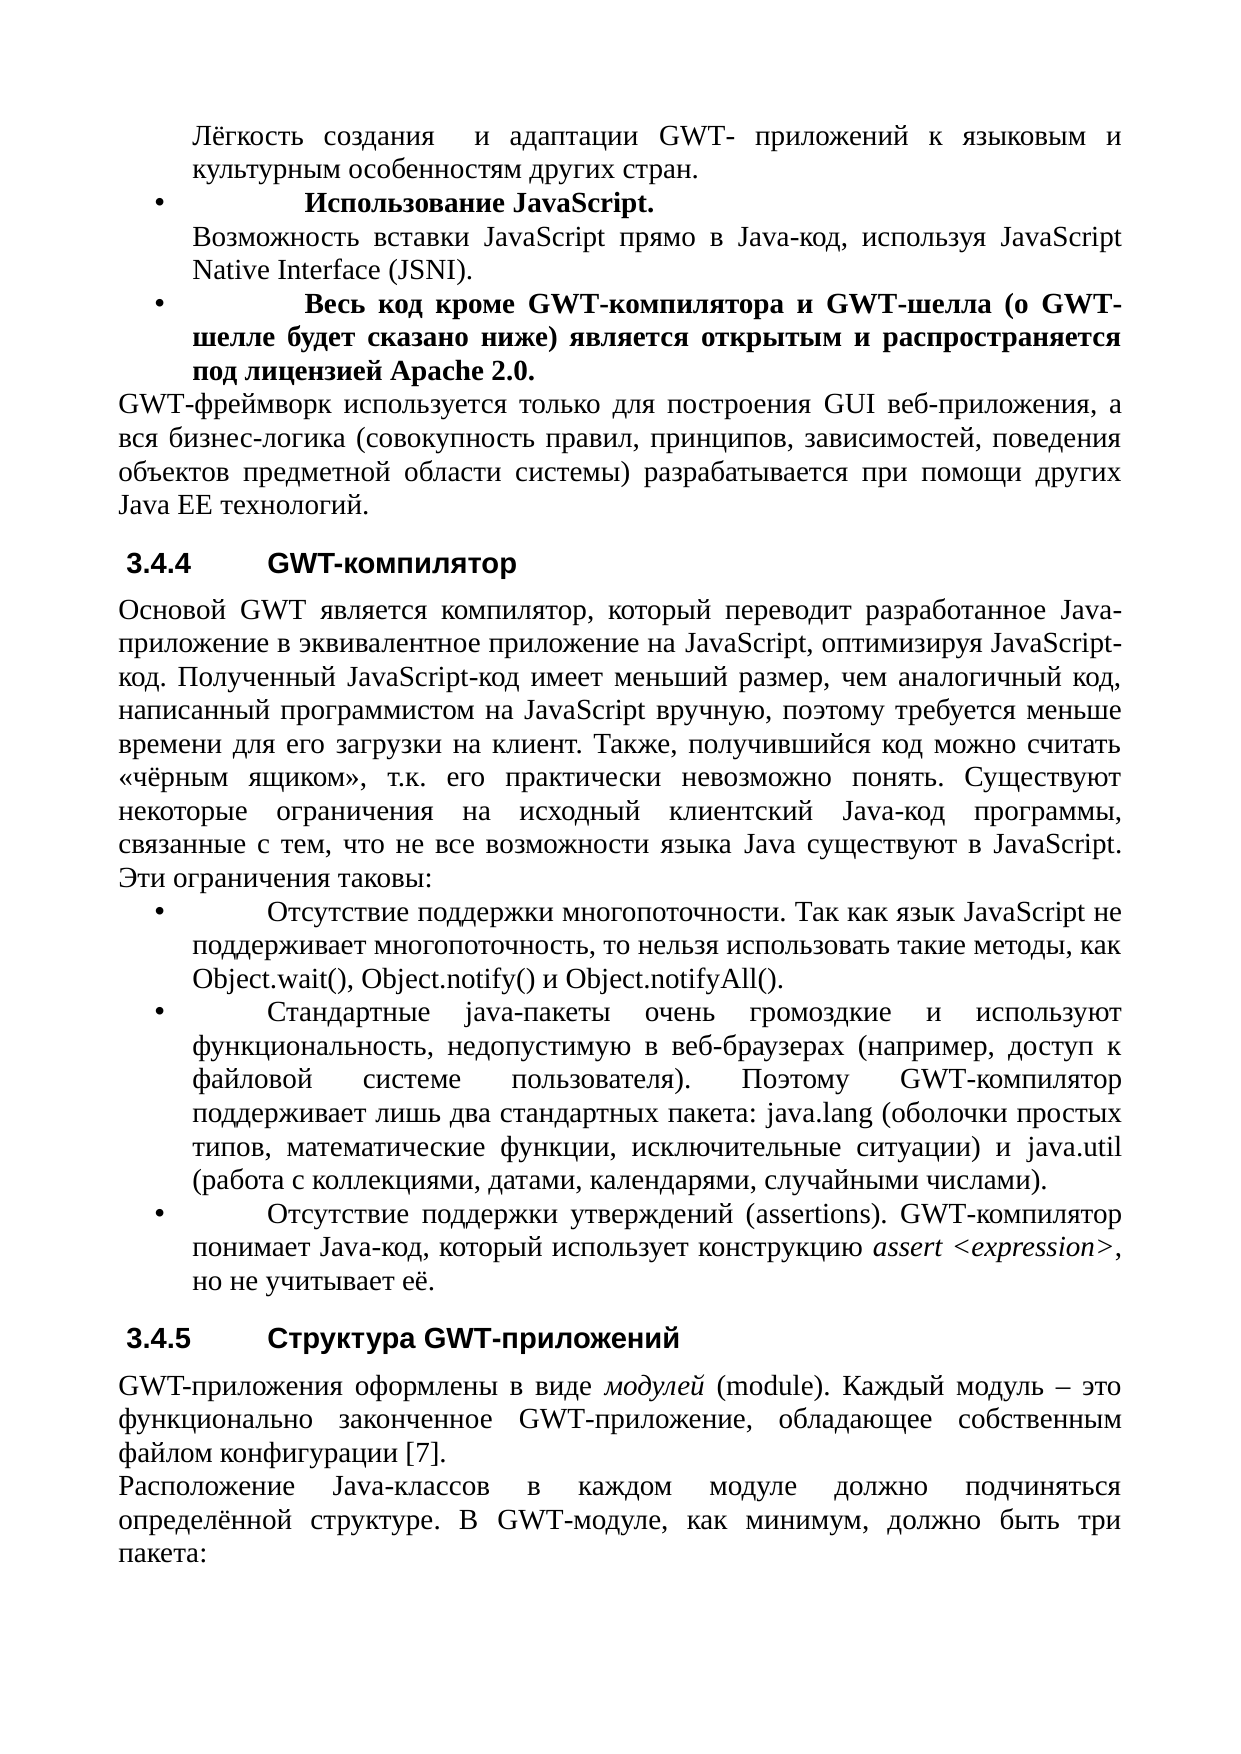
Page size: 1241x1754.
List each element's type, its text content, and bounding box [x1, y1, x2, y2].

subtitle Структура GWT-приложений [118, 1322, 1122, 1355]
list Отсутствие поддержки утверждений (assertions). GWT-компилятор понимает Java-код, который использует конструкцию assert <expression>, но не учитывает её. [154, 1196, 1122, 1297]
text Основой GWT является компилятор, который переводит разработанное Java-приложение в эквивалентное приложение на JavaScript, оптимизируя JavaScript-код. Полученный JavaScript-код имеет меньший размер, чем аналогичный код, написанный программистом на JavaScript вручную, поэтому требуется меньше времени для его загрузки на клиент. Также, получившийся код можно считать «чёрным ящиком», т.к. его практически невозможно понять. Существуют некоторые ограничения на исходный клиентский Java-код программы, связанные с тем, что не все возможности языка Java существуют в JavaScript. Эти ограничения таковы: [118, 592, 1122, 894]
text GWT-фреймворк используется только для построения GUI веб-приложения, а вся бизнес-логика (совокупность правил, принципов, зависимостей, поведения объектов предметной области системы) разрабатывается при помощи других Java EE технологий. [118, 387, 1122, 521]
subtitle GWT-компилятор [118, 546, 1122, 579]
list Отсутствие поддержки многопоточности. Так как язык JavaScript не поддерживает многопоточность, то нельзя использовать такие методы, как Object.wait(), Object.notify() и Object.notifyAll(). [154, 894, 1122, 994]
list Использование JavaScript. [154, 185, 1122, 219]
list Весь код кроме GWT-компилятора и GWT-шелла (о GWT-шелле будет сказано ниже) является открытым и распространяется под лицензией Apache 2.0. [154, 286, 1122, 387]
list Возможность вставки JavaScript прямо в Java-код, используя JavaScript Native Interface (JSNI). [154, 219, 1122, 286]
list Стандартные java-пакеты очень громоздкие и используют функциональность, недопустимую в веб-браузерах (например, доступ к файловой системе пользователя). Поэтому GWT-компилятор поддерживает лишь два стандартных пакета: java.lang (оболочки простых типов, математические функции, исключительные ситуации) и java.util (работа с коллекциями, датами, календарями, случайными числами). [154, 994, 1122, 1196]
list Лёгкость создания и адаптации GWT- приложений к языковым и культурным особенностям других стран. [154, 118, 1122, 185]
text Расположение Java-классов в каждом модуле должно подчиняться определённой структуре. В GWT-модуле, как минимум, должно быть три пакета: [118, 1468, 1122, 1569]
text GWT-приложения оформлены в виде модулей (module). Каждый модуль – это функционально законченное GWT-приложение, обладающее собственным файлом конфигурации [7]. [118, 1368, 1122, 1468]
